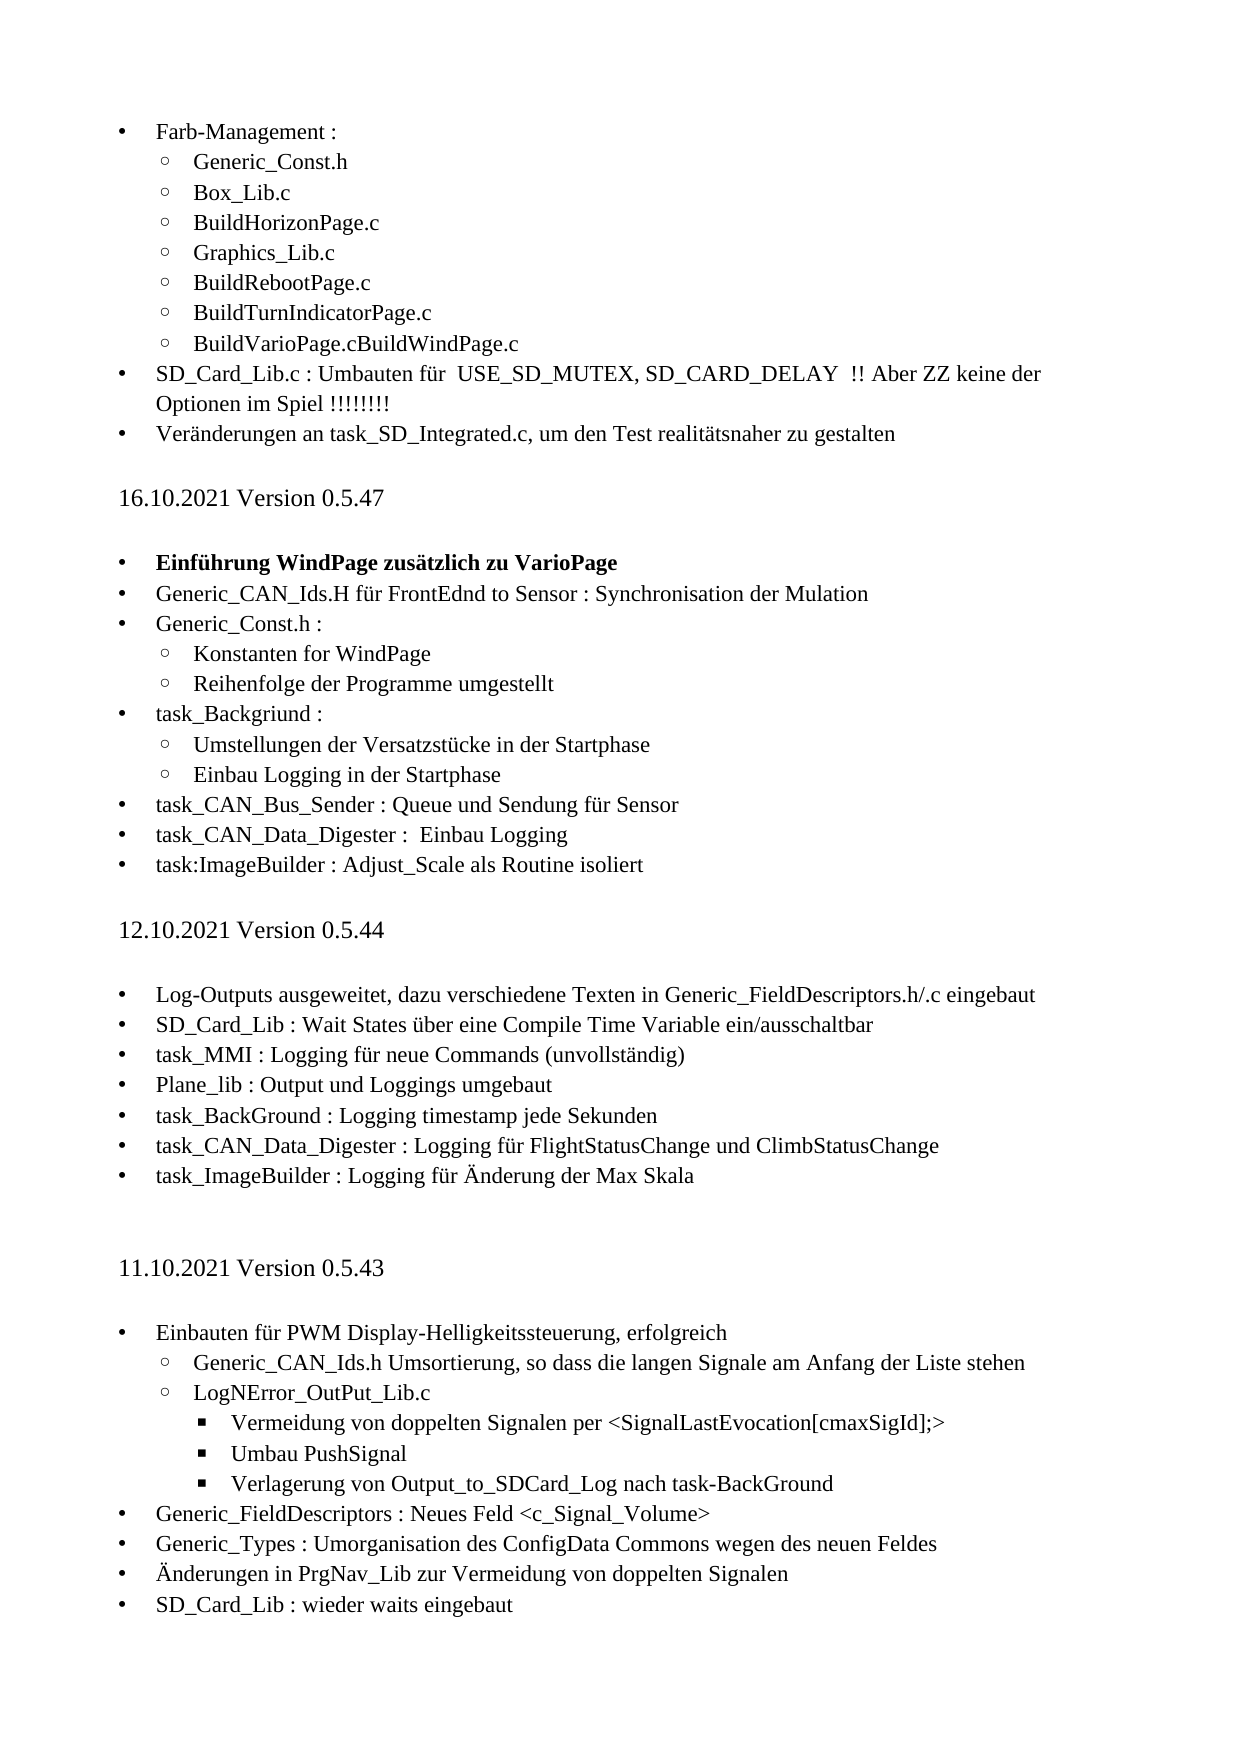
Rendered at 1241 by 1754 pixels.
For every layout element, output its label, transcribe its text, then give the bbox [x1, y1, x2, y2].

list Verlagerung von Output_to_SDCard_Log nach task-BackGround [193, 1470, 1122, 1496]
list BuildRebootPage.c [156, 269, 1122, 296]
list task_MMI : Logging für neue Commands (unvollständig) [118, 1041, 1122, 1068]
list BuildHorizonPage.c [156, 209, 1122, 235]
list task_CAN_Data_Digester : Einbau Logging [118, 821, 1122, 848]
text 16.10.2021 Version 0.5.47 [118, 483, 1122, 512]
list Änderungen in PrgNav_Lib zur Vermeidung von doppelten Signalen [118, 1560, 1122, 1587]
list Farb-Management : [118, 118, 1122, 144]
list task:ImageBuilder : Adjust_Scale als Routine isoliert [118, 852, 1122, 878]
list task_CAN_Bus_Sender : Queue und Sendung für Sensor [118, 791, 1122, 817]
list Umbau PushSignal [193, 1439, 1122, 1466]
list task_Backgriund : [118, 701, 1122, 727]
list Einbauten für PWM Display-Helligkeitssteuerung, erfolgreich [118, 1319, 1122, 1345]
list Generic_CAN_Ids.H für FrontEdnd to Sensor : Synchronisation der Mulation [118, 580, 1122, 606]
list Einbau Logging in der Startphase [156, 761, 1122, 787]
list SD_Card_Lib : Wait States über eine Compile Time Variable ein/ausschaltbar [118, 1011, 1122, 1037]
list Generic_CAN_Ids.h Umsortierung, so dass die langen Signale am Anfang der Liste stehen [156, 1349, 1122, 1375]
list Plane_lib : Output und Loggings umgebaut [118, 1071, 1122, 1098]
list Box_Lib.c [156, 178, 1122, 205]
list BuildTurnIndicatorPage.c [156, 299, 1122, 326]
list LogNError_OutPut_Lib.c [156, 1379, 1122, 1406]
list Einführung WindPage zusätzlich zu VarioPage [118, 549, 1122, 576]
list Log-Outputs ausgeweitet, dazu verschiedene Texten in Generic_FieldDescriptors.h/.c eingebaut [118, 981, 1122, 1007]
text 12.10.2021 Version 0.5.44 [118, 915, 1122, 943]
list Umstellungen der Versatzstücke in der Startphase [156, 731, 1122, 757]
list Generic_Types : Umorganisation des ConfigData Commons wegen des neuen Feldes [118, 1530, 1122, 1557]
list Generic_FieldDescriptors : Neues Feld <c_Signal_Volume> [118, 1500, 1122, 1526]
list SD_Card_Lib : wieder waits eingebaut [118, 1591, 1122, 1617]
list BuildVarioPage.cBuildWindPage.c [156, 329, 1122, 356]
list Veränderungen an task_SD_Integrated.c, um den Test realitätsnaher zu gestalten [118, 420, 1122, 447]
list task_ImageBuilder : Logging für Änderung der Max Skala [118, 1162, 1122, 1188]
list Reihenfolge der Programme umgestellt [156, 670, 1122, 697]
list Graphics_Lib.c [156, 239, 1122, 265]
list Generic_Const.h [156, 148, 1122, 175]
text 11.10.2021 Version 0.5.43 [118, 1253, 1122, 1281]
list Generic_Const.h : [118, 610, 1122, 636]
list Konstanten for WindPage [156, 640, 1122, 666]
list task_CAN_Data_Digester : Logging für FlightStatusChange und ClimbStatusChange [118, 1132, 1122, 1158]
list SD_Card_Lib.c : Umbauten für USE_SD_MUTEX, SD_CARD_DELAY !! Aber ZZ keine der Optionen im Spiel !!!!!!!! [118, 360, 1122, 416]
list Vermeidung von doppelten Signalen per <SignalLastEvocation[cmaxSigId];> [193, 1409, 1122, 1436]
list task_BackGround : Logging timestamp jede Sekunden [118, 1102, 1122, 1128]
